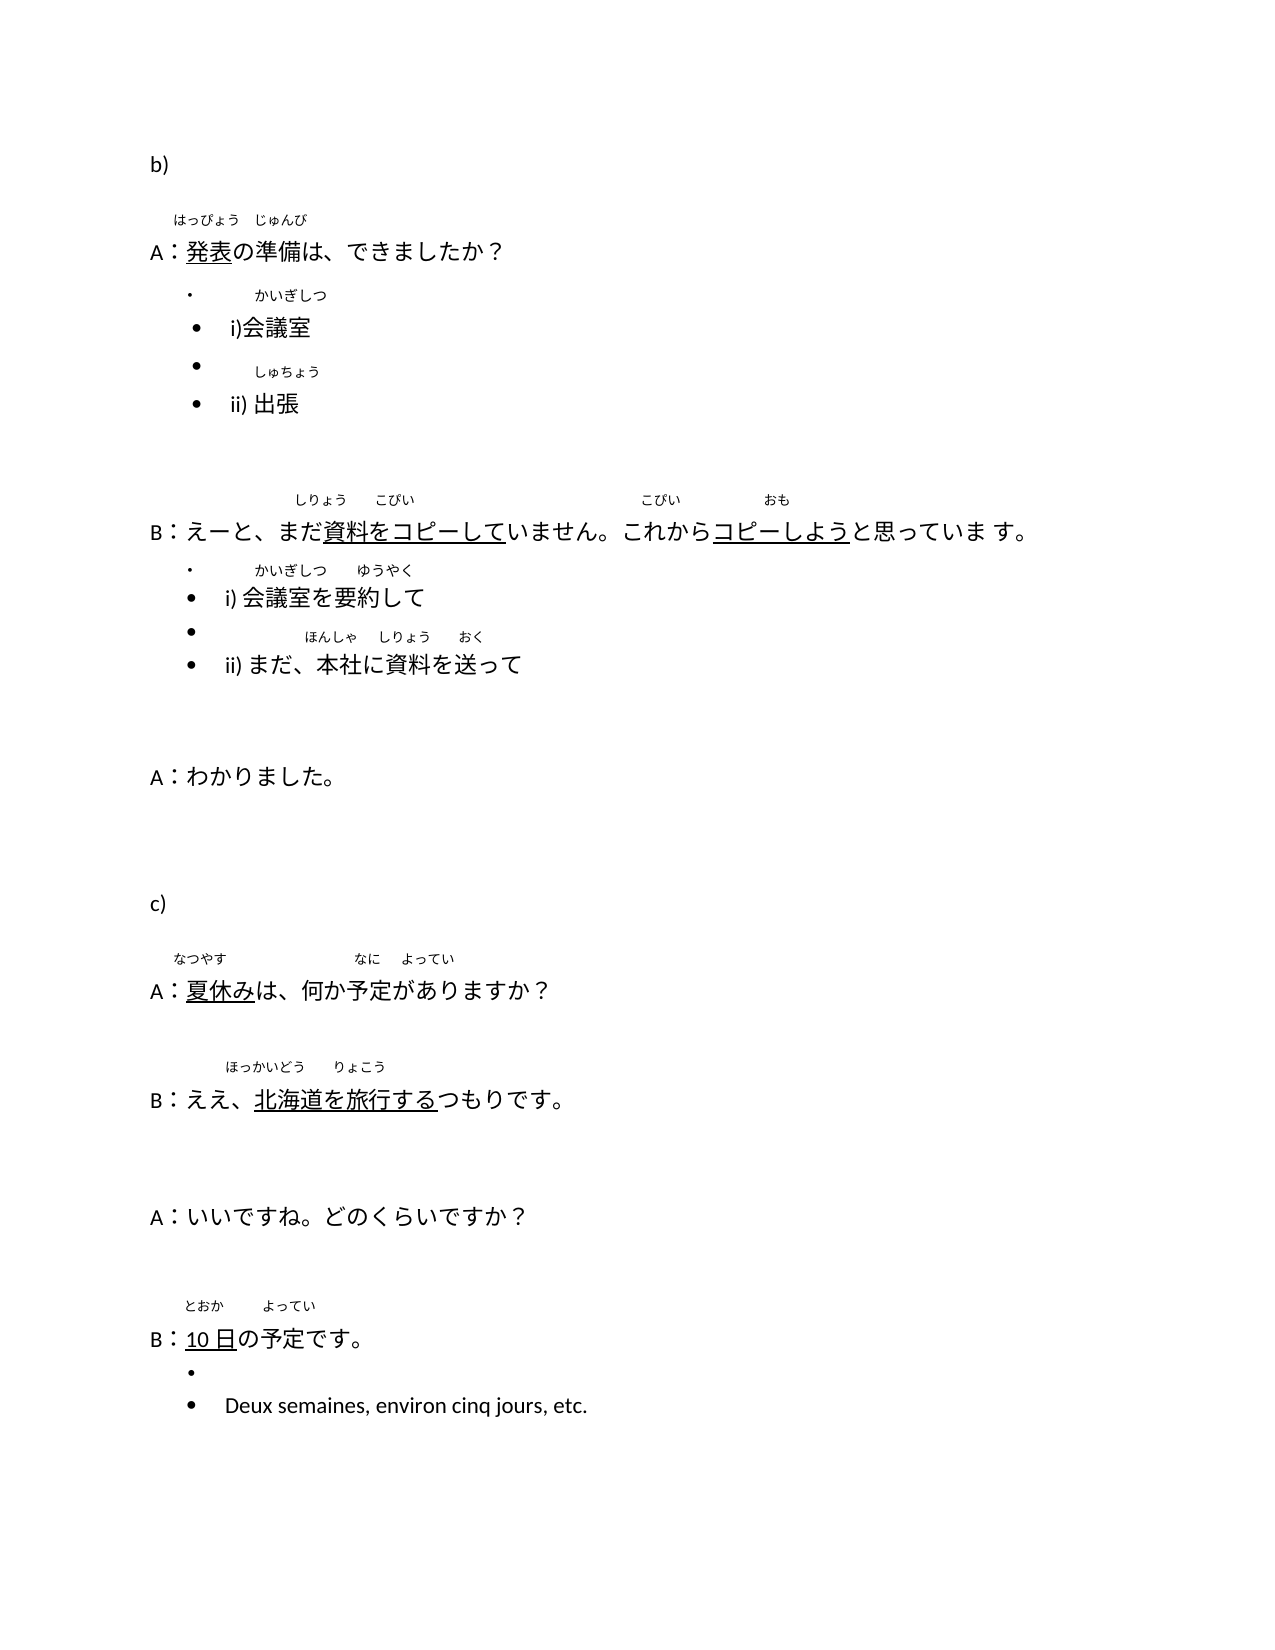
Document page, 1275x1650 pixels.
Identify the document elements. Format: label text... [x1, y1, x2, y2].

text B：ええ、北海道を旅行するつもりです。 [150, 1082, 1125, 1115]
list しゅちょう [193, 348, 1125, 381]
text c) [150, 889, 1125, 917]
text b) [150, 150, 1125, 178]
list かいぎしつ [187, 272, 1125, 305]
list しりょう こぴい こぴい おも [150, 476, 1125, 509]
text B：10 日の予定です。 [150, 1321, 1125, 1354]
list ほんしゃ しりょう おく [187, 613, 1125, 647]
text ほっかいどう りょこう [150, 1044, 1125, 1077]
list ii) 出張 [193, 386, 1125, 419]
text A：夏休みは、何か予定がありますか？ [150, 973, 1125, 1006]
list ii) まだ、本社に資料を送って [187, 647, 1125, 680]
list i) 会議室を要約して [187, 580, 1125, 613]
text なつやす なに よってい [150, 935, 1125, 968]
text A：いいですね。どのくらいですか？ [150, 1198, 1125, 1232]
text A：わかりました。 [150, 759, 1125, 792]
list i)会議室 [193, 310, 1125, 343]
text とおか よってい [150, 1283, 1125, 1316]
text A：発表の準備は、できましたか？ [150, 234, 1125, 267]
list Deux semaines, environ cinq jours, etc. [187, 1391, 1125, 1419]
text B：えーと、まだ資料をコピーしていません。これからコピーしようと思っていま す。 [150, 514, 1125, 547]
list かいぎしつ ゆうやく [187, 547, 1125, 580]
text はっぴょう じゅんび [150, 196, 1125, 229]
